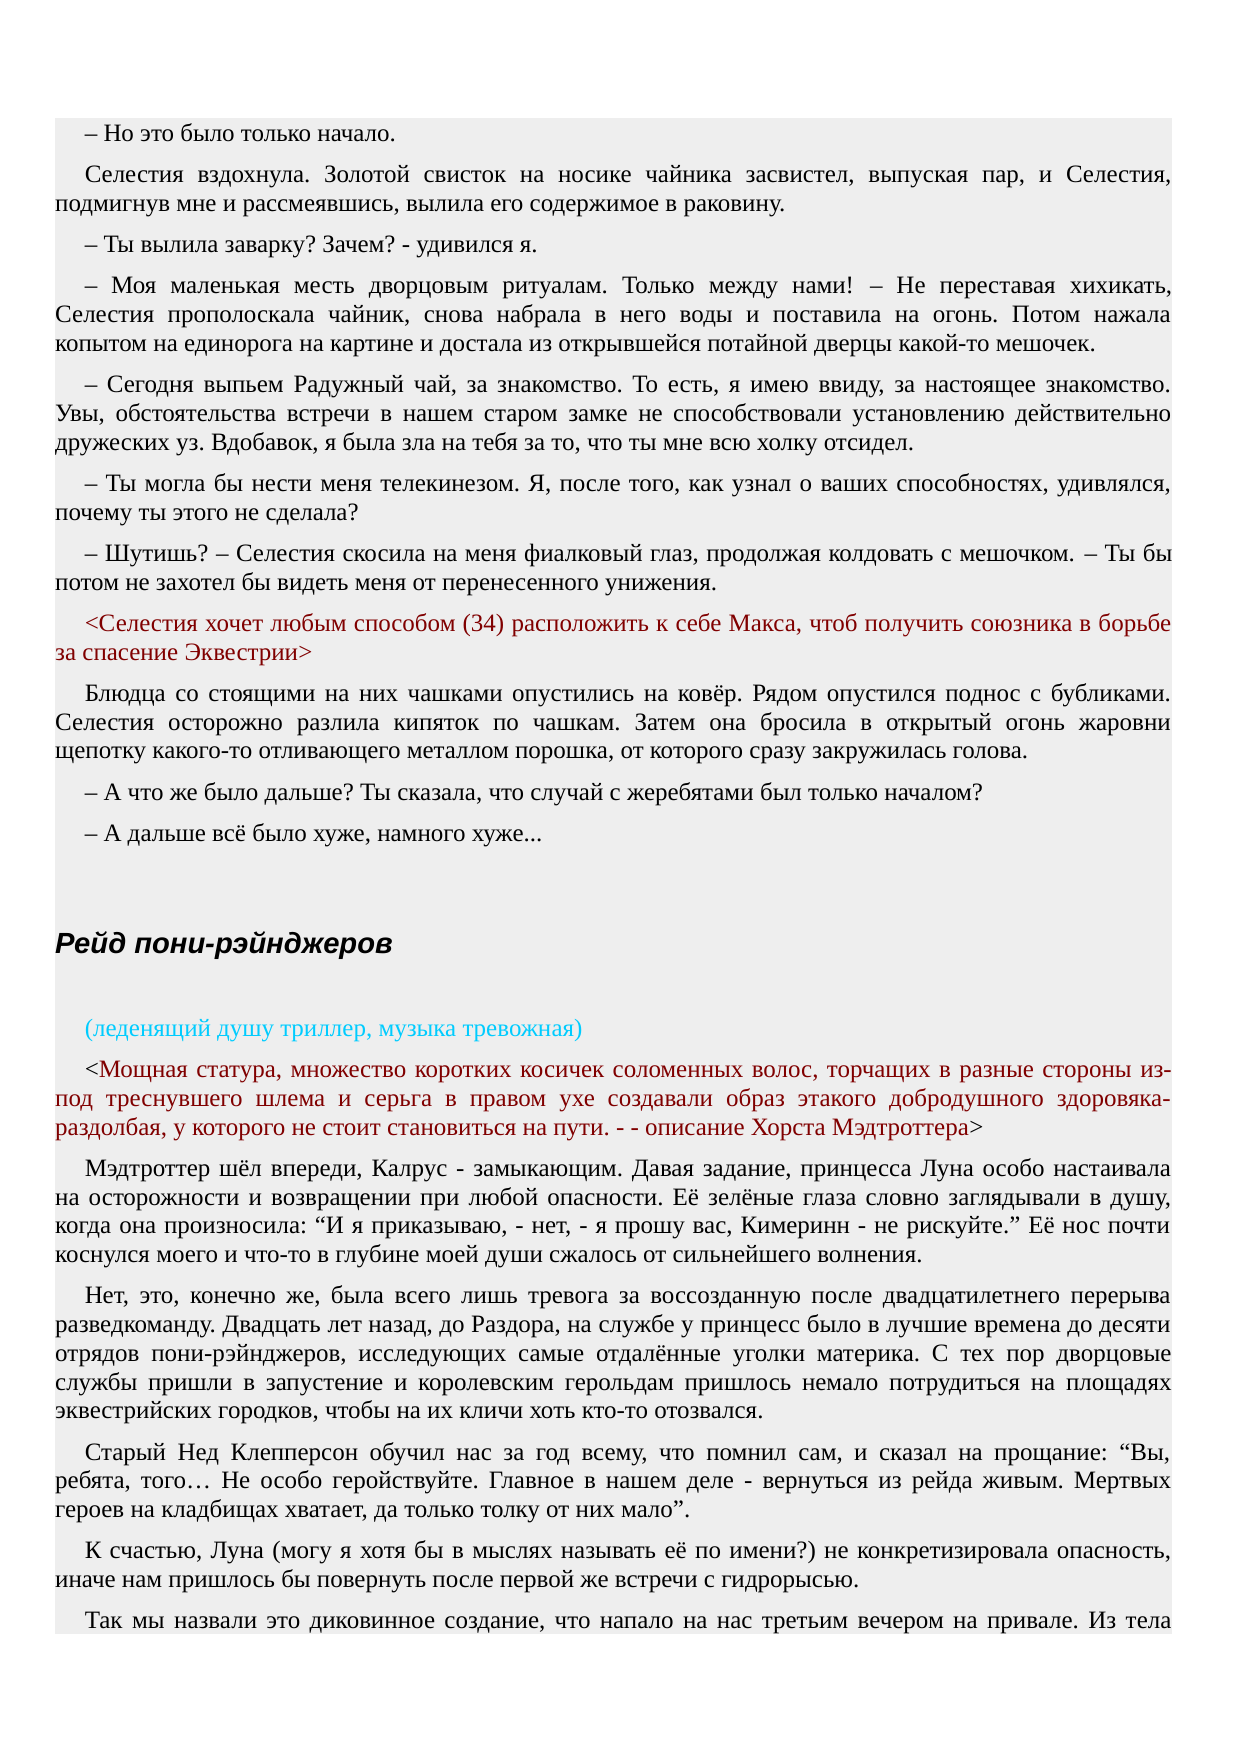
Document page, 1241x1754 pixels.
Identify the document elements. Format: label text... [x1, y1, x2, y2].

subtitle Рейд пони-рэйнджеров [55, 926, 1172, 959]
text Нет, это, конечно же, была всего лишь тревога за воссозданную после двадцатилетнего перерыва разведкоманду. Двадцать лет назад, до Раздора, на службе у принцесс было в лучшие времена до десяти отрядов пони-рэйнджеров, исследующих самые отдалённые уголки материка. С тех пор дворцовые службы пришли в запустение и королевским герольдам пришлось немало потрудиться на площадях эквестрийских городков, чтобы на их кличи хоть кто-то отозвался. [55, 1280, 1172, 1424]
text <Мощная статура, множество коротких косичек соломенных волос, торчащих в разные стороны из-под треснувшего шлема и серьга в правом ухе создавали образ этакого добродушного здоровяка-раздолбая, у которого не стоит становиться на пути. - - описание Хорста Мэдтроттера> [55, 1054, 1172, 1140]
text (леденящий душу триллер, музыка тревожная) [55, 1013, 1172, 1042]
text Мэдтроттер шёл впереди, Калрус - замыкающим. Давая задание, принцесса Луна особо настаивала на осторожности и возвращении при любой опасности. Её зелёные глаза словно заглядывали в душу, когда она произносила: “И я приказываю, - нет, - я прошу вас, Кимеринн - не рискуйте.” Её нос почти коснулся моего и что-то в глубине моей души сжалось от сильнейшего волнения. [55, 1153, 1172, 1268]
text – А что же было дальше? Ты сказала, что случай с жеребятами был только началом? [55, 777, 1172, 806]
text <Селестия хочет любым способом (34) расположить к себе Макса, чтоб получить союзника в борьбе за спасение Эквестрии> [55, 608, 1172, 666]
text Так мы назвали это диковинное создание, что напало на нас третьим вечером на привале. Из тела [55, 1605, 1172, 1634]
text – Ты вылила заварку? Зачем? - удивился я. [55, 229, 1172, 258]
text Блюдца со стоящими на них чашками опустились на ковёр. Рядом опустился поднос с бубликами. Селестия осторожно разлила кипяток по чашкам. Затем она бросила в открытый огонь жаровни щепотку какого-то отливающего металлом порошка, от которого сразу закружилась голова. [55, 678, 1172, 764]
text – Шутишь? – Селестия скосила на меня фиалковый глаз, продолжая колдовать с мешочком. – Ты бы потом не захотел бы видеть меня от перенесенного унижения. [55, 538, 1172, 596]
text – Сегодня выпьем Радужный чай, за знакомство. То есть, я имею ввиду, за настоящее знакомство. Увы, обстоятельства встречи в нашем старом замке не способствовали установлению действительно дружеских уз. Вдобавок, я была зла на тебя за то, что ты мне всю холку отсидел. [55, 369, 1172, 456]
text – Ты могла бы нести меня телекинезом. Я, после того, как узнал о ваших способностях, удивлялся, почему ты этого не сделала? [55, 468, 1172, 526]
text Селестия вздохнула. Золотой свисток на носике чайника засвистел, выпуская пар, и Селестия, подмигнув мне и рассмеявшись, вылила его содержимое в раковину. [55, 159, 1172, 217]
text – А дальше всё было хуже, намного хуже... [55, 818, 1172, 847]
text Старый Нед Клепперсон обучил нас за год всему, что помнил сам, и сказал на прощание: “Вы, ребята, того… Не особо геройствуйте. Главное в нашем деле - вернуться из рейда живым. Мертвых героев на кладбищах хватает, да только толку от них мало”. [55, 1437, 1172, 1523]
text К счастью, Луна (могу я хотя бы в мыслях называть её по имени?) не конкретизировала опасность, иначе нам пришлось бы повернуть после первой же встречи с гидрорысью. [55, 1535, 1172, 1593]
text – Моя маленькая месть дворцовым ритуалам. Только между нами! – Не переставая хихикать, Селестия прополоскала чайник, снова набрала в него воды и поставила на огонь. Потом нажала копытом на единорога на картине и достала из открывшейся потайной дверцы какой-то мешочек. [55, 271, 1172, 357]
text – Но это было только начало. [55, 118, 1172, 147]
